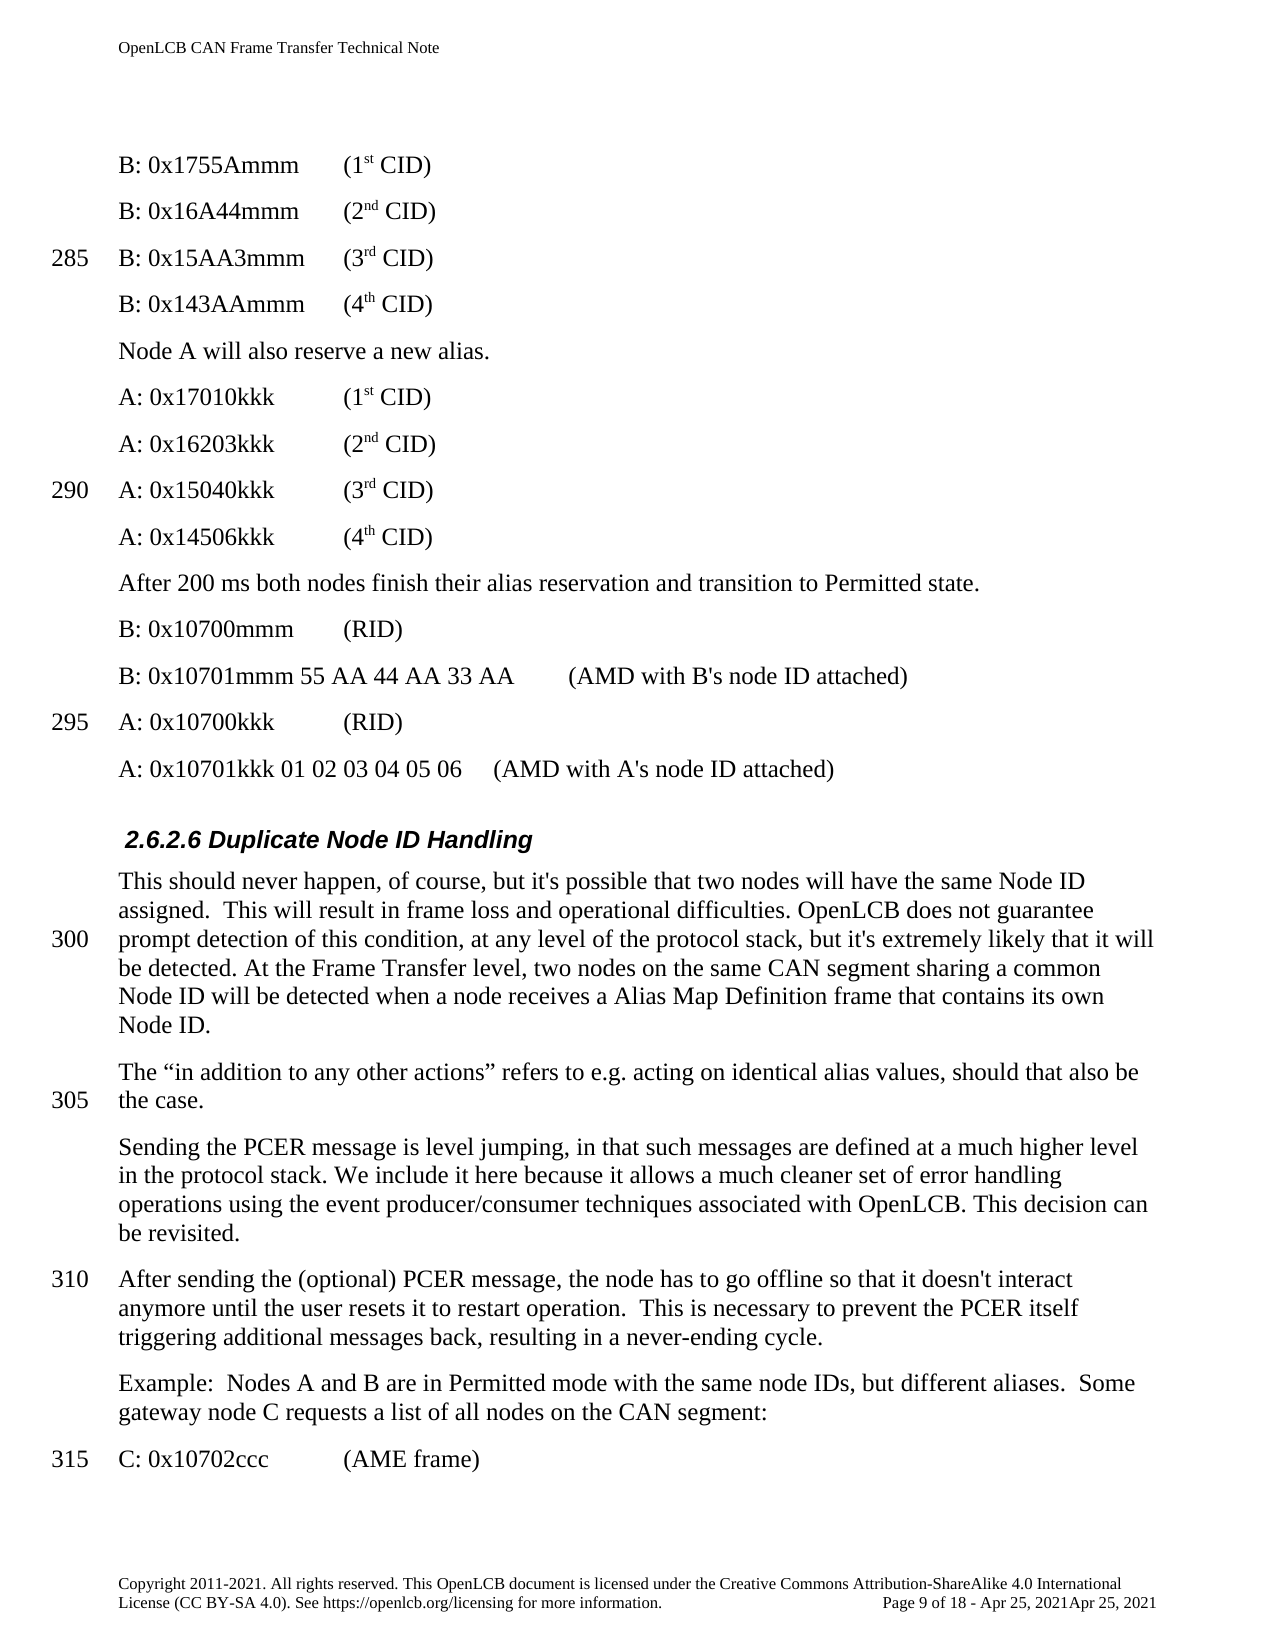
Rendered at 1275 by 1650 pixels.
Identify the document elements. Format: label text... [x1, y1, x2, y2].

text B: 0x10701mmm 55 AA 44 AA 33 AA (AMD with B's node ID attached) [118, 661, 1157, 690]
text C: 0x10702ccc (AME frame) [118, 1444, 1157, 1472]
text B: 0x10700mmm (RID) [118, 614, 1157, 643]
text Sending the PCER message is level jumping, in that such messages are defined at a much higher level in the protocol stack. We include it here because it allows a much cleaner set of error handling operations using the event producer/consumer techniques associated with OpenLCB. This decision can be revisited. [118, 1132, 1157, 1247]
text A: 0x15040kkk (3rd CID) [118, 475, 1157, 504]
text The “in addition to any other actions” refers to e.g. acting on identical alias values, should that also be the case. [118, 1057, 1157, 1114]
text Example: Nodes A and B are in Permitted mode with the same node IDs, but different aliases. Some gateway node C requests a list of all nodes on the CAN segment: [118, 1368, 1157, 1426]
text B: 0x15AA3mmm (3rd CID) [118, 243, 1157, 272]
text After sending the (optional) PCER message, the node has to go offline so that it doesn't interact anymore until the user resets it to restart operation. This is necessary to prevent the PCER itself triggering additional messages back, resulting in a never-ending cycle. [118, 1264, 1157, 1351]
text Node A will also reserve a new alias. [118, 336, 1157, 364]
text A: 0x10701kkk 01 02 03 04 05 06 (AMD with A's node ID attached) [118, 754, 1157, 783]
text A: 0x17010kkk (1st CID) [118, 382, 1157, 411]
text B: 0x143AAmmm (4th CID) [118, 289, 1157, 318]
text A: 0x16203kkk (2nd CID) [118, 429, 1157, 457]
text A: 0x14506kkk (4th CID) [118, 522, 1157, 550]
text A: 0x10700kkk (RID) [118, 707, 1157, 736]
text B: 0x16A44mmm (2nd CID) [118, 196, 1157, 225]
subtitle Duplicate Node ID Handling [118, 825, 1157, 854]
text After 200 ms both nodes finish their alias reservation and transition to Permitted state. [118, 568, 1157, 597]
text This should never happen, of course, but it's possible that two nodes will have the same Node ID assigned. This will result in frame loss and operational difficulties. OpenLCB does not guarantee prompt detection of this condition, at any level of the protocol stack, but it's extremely likely that it will be detected. At the Frame Transfer level, two nodes on the same CAN segment sharing a common Node ID will be detected when a node receives a Alias Map Definition frame that contains its own Node ID. [118, 866, 1157, 1039]
text B: 0x1755Ammm (1st CID) [118, 150, 1157, 179]
